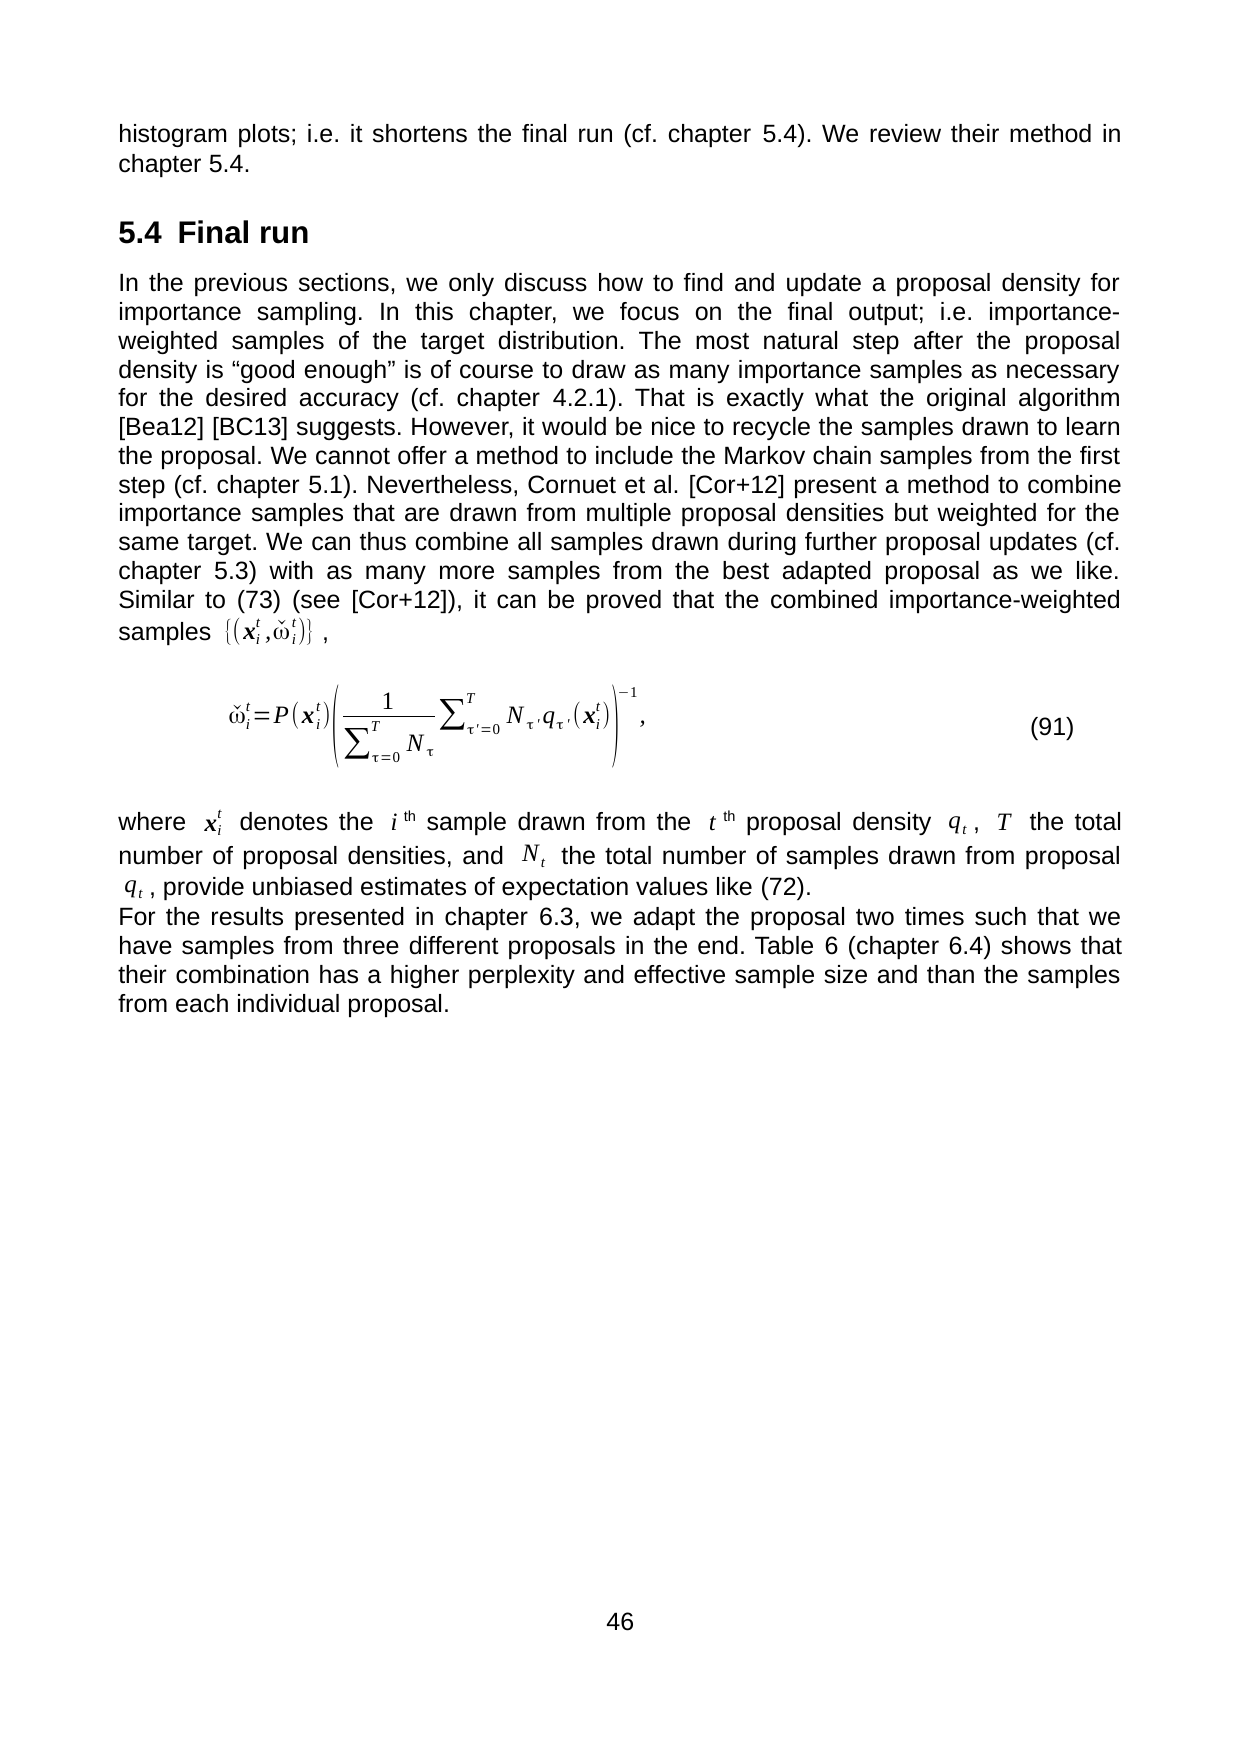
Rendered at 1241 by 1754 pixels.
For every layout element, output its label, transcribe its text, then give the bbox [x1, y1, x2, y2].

text where denotes the th sample drawn from the th proposal density , the total number of proposal densities, and the total number of samples drawn from proposal , provide unbiased estimates of expectation values like (72). [118, 804, 1122, 902]
text For the results presented in chapter 6.3, we adapt the proposal two times such that we have samples from three different proposals in the end. Table 6 (chapter 6.4) shows that their combination has a higher perplexity and effective sample size and than the samples from each individual proposal. [118, 902, 1122, 1017]
table_header (91) [1024, 677, 1123, 776]
text histogram plots; i.e. it shortens the final run (cf. chapter 5.4). We review their method in chapter 5.4. [118, 118, 1122, 178]
text In the previous sections, we only discuss how to find and update a proposal density for importance sampling. In this chapter, we focus on the final output; i.e. importance-weighted samples of the target distribution. The most natural step after the proposal density is “good enough” is of course to draw as many importance samples as necessary for the desired accuracy (cf. chapter 4.2.1). That is exactly what the original algorithm [Bea12] [BC13] suggests. However, it would be nice to recycle the samples drawn to learn the proposal. We cannot offer a method to include the Markov chain samples from the first step (cf. chapter 5.1). Nevertheless, Cornuet et al. [Cor+12] present a method to combine importance samples that are drawn from multiple proposal densities but weighted for the same target. We can thus combine all samples drawn during further proposal updates (cf. chapter 5.3) with as many more samples from the best adapted proposal as we like. Similar to (73) (see [Cor+12]), it can be proved that the combined importance-weighted samples , [118, 268, 1122, 648]
table_header [217, 677, 1024, 776]
table_header [118, 677, 217, 776]
subtitle Final run [118, 214, 1122, 250]
